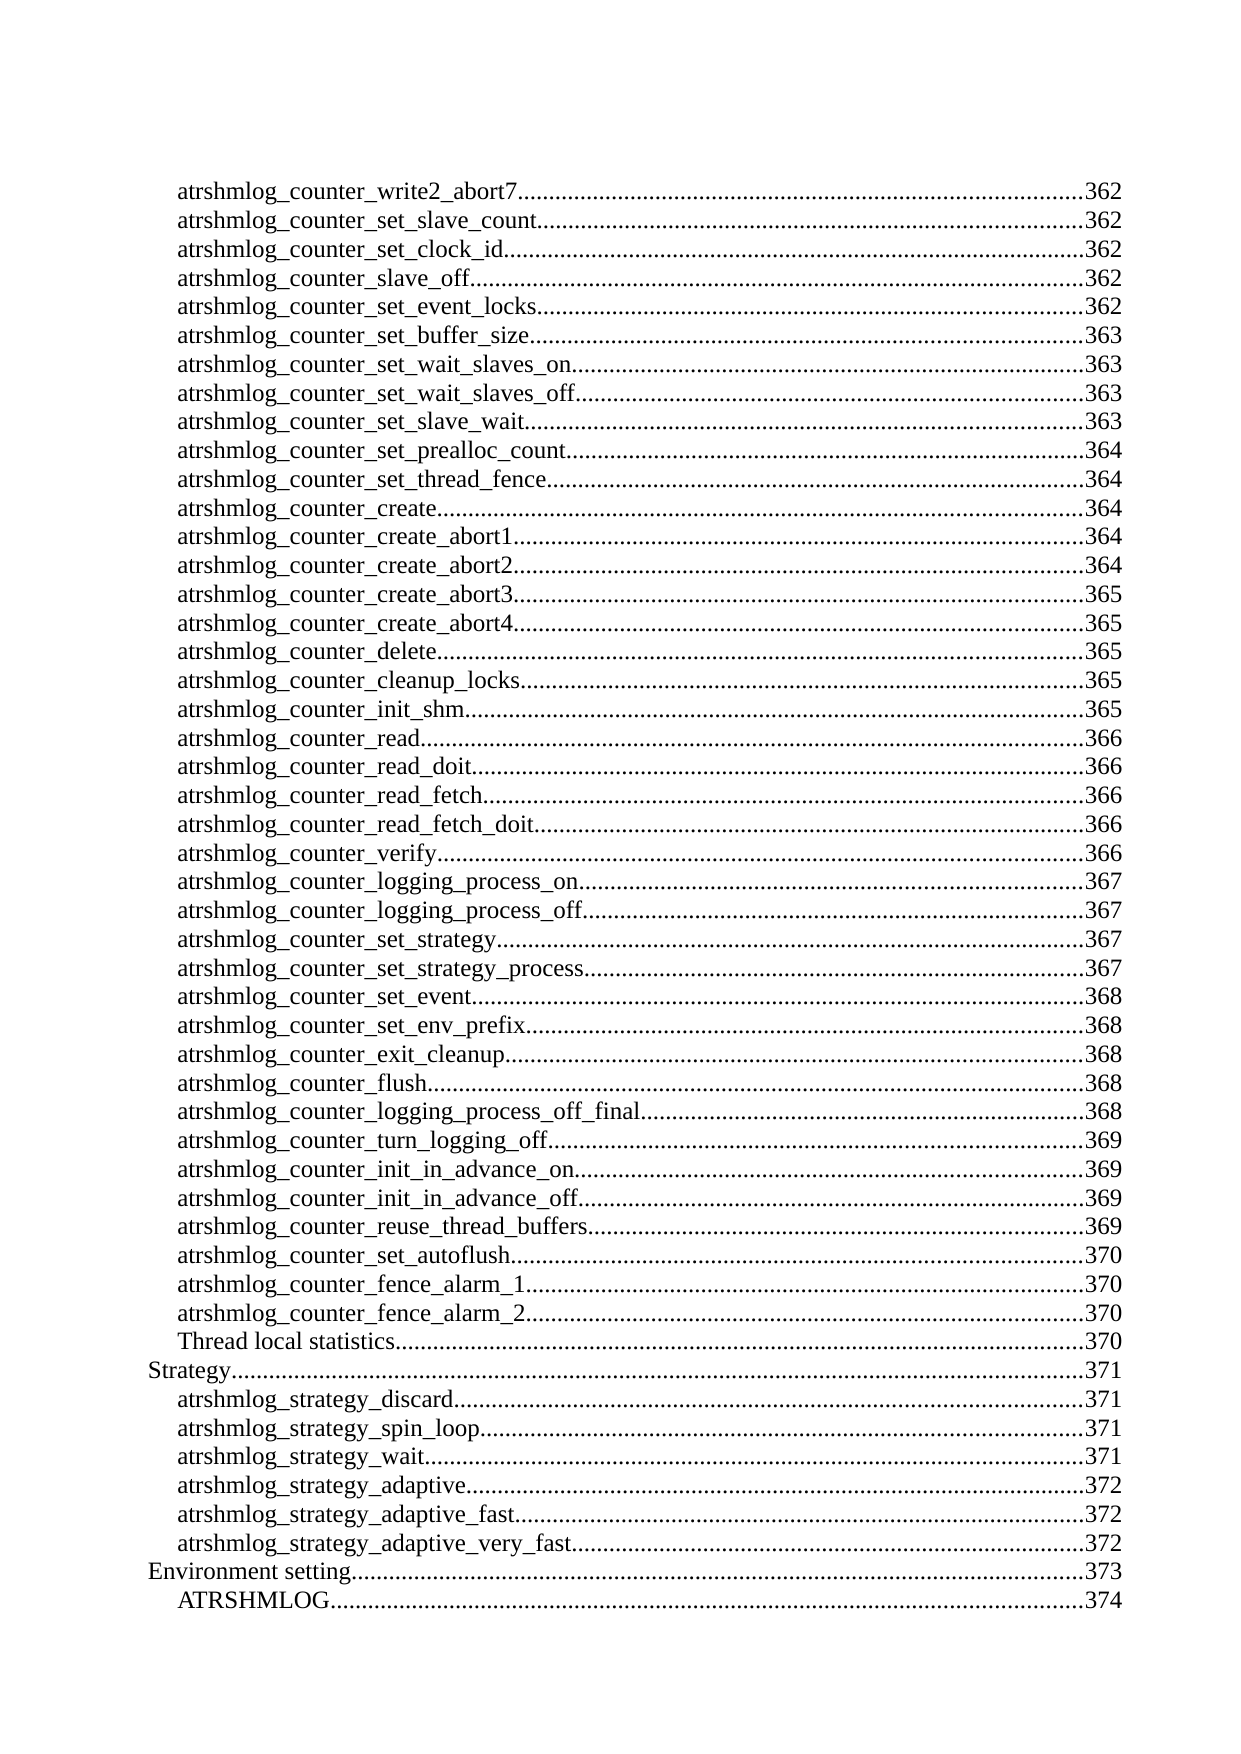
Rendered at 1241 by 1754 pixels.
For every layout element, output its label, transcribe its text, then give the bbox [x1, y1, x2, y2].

text atrshmlog_counter_fence_alarm_2 370 [177, 1298, 1122, 1326]
text atrshmlog_counter_write2_abort7 362 [177, 176, 1122, 205]
text atrshmlog_counter_create_abort4 365 [177, 608, 1122, 636]
text atrshmlog_counter_set_event_locks 362 [177, 291, 1122, 320]
text atrshmlog_counter_read 366 [177, 723, 1122, 751]
text atrshmlog_counter_set_env_prefix 368 [177, 1010, 1122, 1039]
text atrshmlog_counter_init_in_advance_off 369 [177, 1183, 1122, 1211]
text Strategy 371 [148, 1355, 1122, 1384]
text atrshmlog_counter_set_clock_id 362 [177, 234, 1122, 263]
text atrshmlog_strategy_wait 371 [177, 1441, 1122, 1470]
text atrshmlog_counter_read_fetch_doit 366 [177, 809, 1122, 838]
text atrshmlog_strategy_spin_loop 371 [177, 1413, 1122, 1441]
text atrshmlog_counter_set_wait_slaves_on 363 [177, 349, 1122, 378]
text Environment setting 373 [148, 1556, 1122, 1585]
text atrshmlog_strategy_discard 371 [177, 1384, 1122, 1413]
text atrshmlog_counter_create_abort2 364 [177, 550, 1122, 579]
text atrshmlog_counter_init_in_advance_on 369 [177, 1154, 1122, 1183]
text atrshmlog_counter_create 364 [177, 493, 1122, 521]
text atrshmlog_counter_set_strategy 367 [177, 924, 1122, 953]
text atrshmlog_counter_set_buffer_size 363 [177, 320, 1122, 349]
text atrshmlog_counter_logging_process_on 367 [177, 866, 1122, 895]
text atrshmlog_strategy_adaptive 372 [177, 1470, 1122, 1499]
text atrshmlog_counter_set_autoflush 370 [177, 1240, 1122, 1269]
text atrshmlog_counter_delete 365 [177, 636, 1122, 665]
text atrshmlog_counter_logging_process_off 367 [177, 895, 1122, 924]
text ATRSHMLOG 374 [177, 1585, 1122, 1614]
text atrshmlog_counter_flush 368 [177, 1068, 1122, 1096]
text atrshmlog_strategy_adaptive_fast 372 [177, 1499, 1122, 1528]
text atrshmlog_strategy_adaptive_very_fast 372 [177, 1528, 1122, 1556]
text atrshmlog_counter_create_abort1 364 [177, 521, 1122, 550]
text atrshmlog_counter_verify 366 [177, 838, 1122, 866]
text atrshmlog_counter_logging_process_off_final 368 [177, 1096, 1122, 1125]
text atrshmlog_counter_reuse_thread_buffers 369 [177, 1211, 1122, 1240]
text atrshmlog_counter_set_slave_wait 363 [177, 406, 1122, 435]
text atrshmlog_counter_set_thread_fence 364 [177, 464, 1122, 493]
text atrshmlog_counter_init_shm 365 [177, 694, 1122, 723]
text atrshmlog_counter_set_event 368 [177, 981, 1122, 1010]
text Thread local statistics 370 [177, 1326, 1122, 1355]
text atrshmlog_counter_set_wait_slaves_off 363 [177, 378, 1122, 406]
text atrshmlog_counter_exit_cleanup 368 [177, 1039, 1122, 1068]
text atrshmlog_counter_set_strategy_process 367 [177, 953, 1122, 981]
text atrshmlog_counter_fence_alarm_1 370 [177, 1269, 1122, 1298]
text atrshmlog_counter_read_doit 366 [177, 751, 1122, 780]
text atrshmlog_counter_cleanup_locks 365 [177, 665, 1122, 694]
text atrshmlog_counter_slave_off 362 [177, 263, 1122, 291]
text atrshmlog_counter_create_abort3 365 [177, 579, 1122, 608]
text atrshmlog_counter_set_slave_count 362 [177, 205, 1122, 234]
text atrshmlog_counter_read_fetch 366 [177, 780, 1122, 809]
text atrshmlog_counter_turn_logging_off 369 [177, 1125, 1122, 1154]
text atrshmlog_counter_set_prealloc_count 364 [177, 435, 1122, 464]
